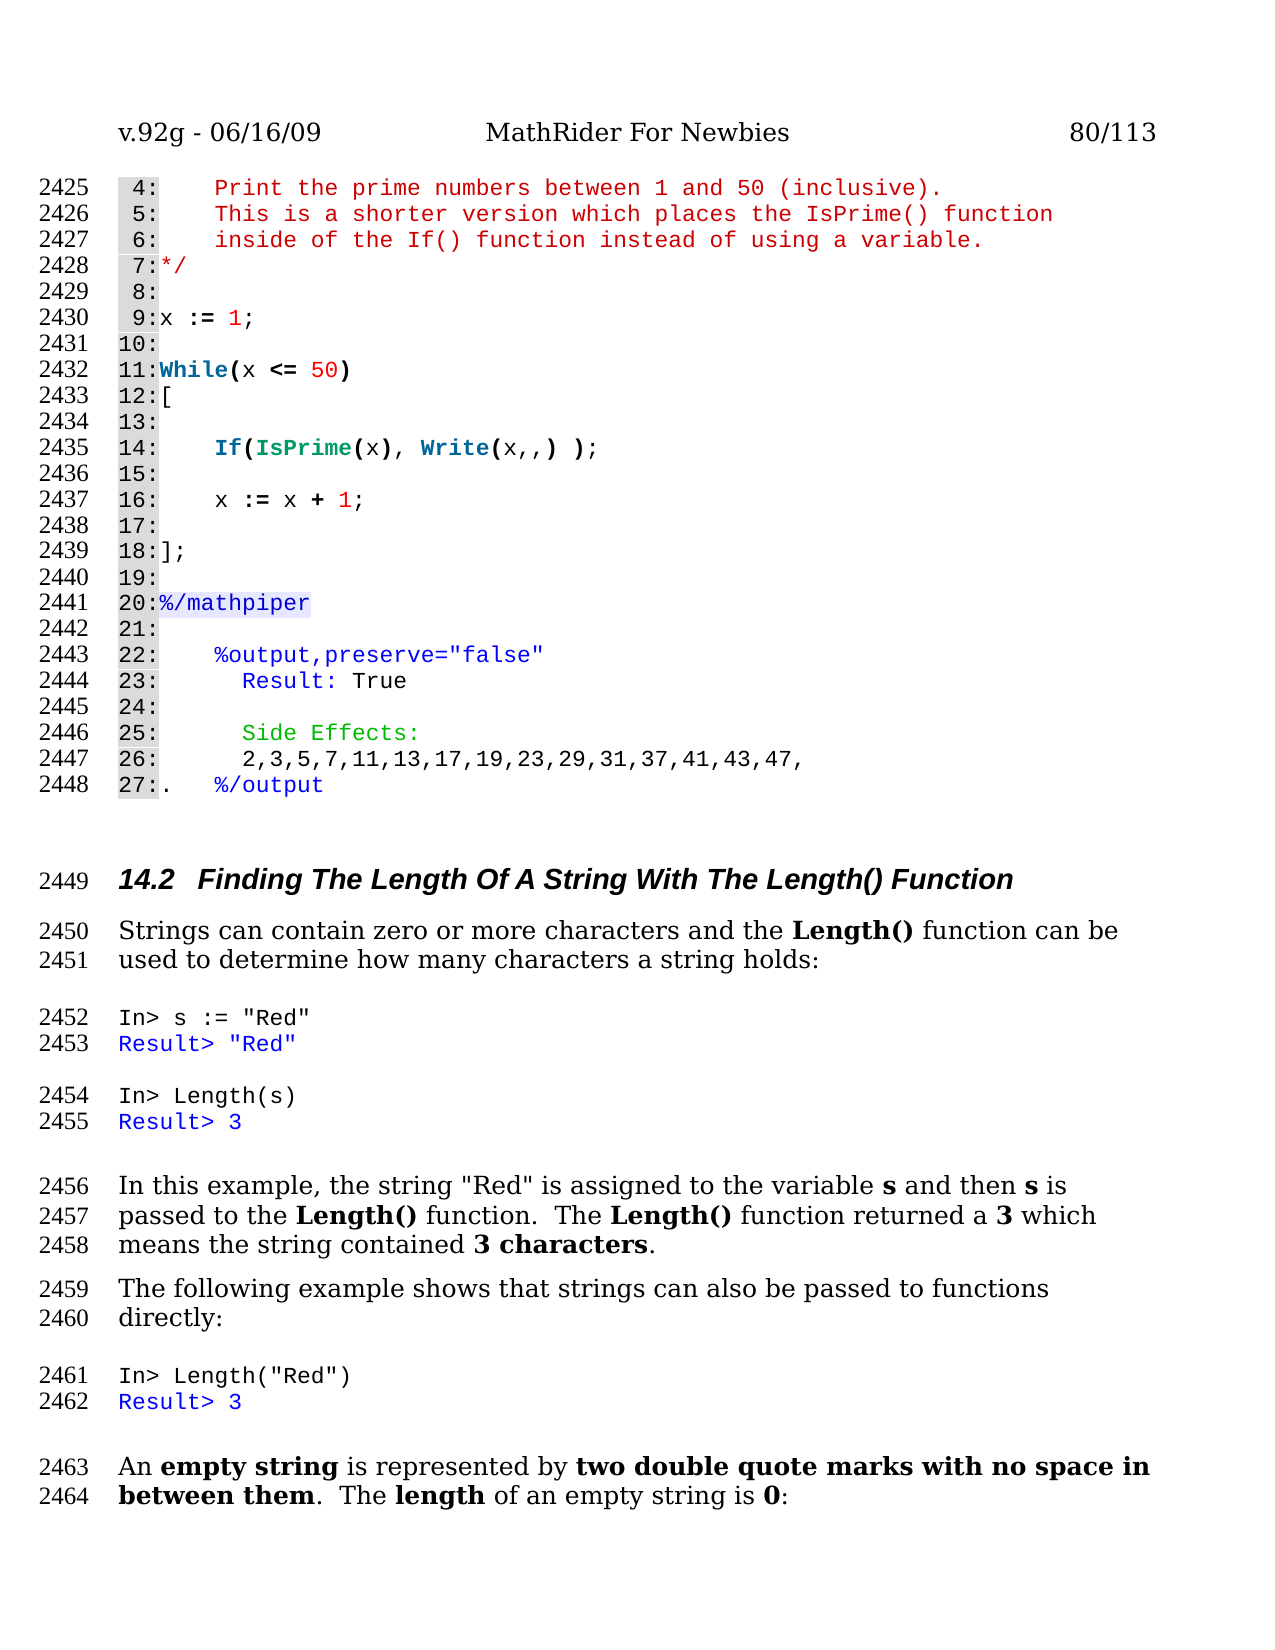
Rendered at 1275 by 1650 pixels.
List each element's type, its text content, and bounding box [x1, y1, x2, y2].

text Strings can contain zero or more characters and the Length() function can be used to determine how many characters a string holds: [118, 916, 1157, 975]
text Result> 3 [118, 1391, 1157, 1417]
text The following example shows that strings can also be passed to functions directly: [118, 1274, 1157, 1333]
text 21: [118, 618, 1157, 644]
text 20:%/mathpiper [118, 592, 1157, 618]
text 4: Print the prime numbers between 1 and 50 (inclusive). [118, 177, 1157, 203]
text An empty string is represented by two double quote marks with no space in between them. The length of an empty string is 0: [118, 1452, 1157, 1510]
text In> s := "Red" [118, 1007, 1157, 1033]
text 27:. %/output [118, 773, 1157, 799]
text In this example, the string "Red" is assigned to the variable s and then s is passed to the Length() function. The Length() function returned a 3 which means the string contained 3 characters. [118, 1171, 1157, 1259]
subtitle Finding The Length Of A String With The Length() Function [118, 862, 1157, 895]
text 14: If(IsPrime(x), Write(x,,) ); [118, 436, 1157, 462]
text 13: [118, 410, 1157, 436]
text Result> 3 [118, 1111, 1157, 1136]
text 23: Result: True [118, 669, 1157, 696]
text 11:While(x <= 50) [118, 358, 1157, 384]
text 22: %output,preserve="false" [118, 644, 1157, 669]
text 5: This is a shorter version which places the IsPrime() function [118, 203, 1157, 229]
text 19: [118, 566, 1157, 592]
text 6: inside of the If() function instead of using a variable. [118, 229, 1157, 254]
text 26: 2,3,5,7,11,13,17,19,23,29,31,37,41,43,47, [118, 747, 1157, 773]
text In> Length(s) [118, 1084, 1157, 1111]
text 18:]; [118, 540, 1157, 566]
text 10: [118, 332, 1157, 358]
text 17: [118, 514, 1157, 540]
text 8: [118, 281, 1157, 306]
text 15: [118, 462, 1157, 488]
text Result> "Red" [118, 1033, 1157, 1059]
text 9:x := 1; [118, 306, 1157, 332]
text 24: [118, 696, 1157, 721]
text 25: Side Effects: [118, 721, 1157, 747]
text 7:*/ [118, 254, 1157, 281]
text 12:[ [118, 384, 1157, 410]
text 16: x := x + 1; [118, 488, 1157, 514]
text In> Length("Red") [118, 1365, 1157, 1391]
